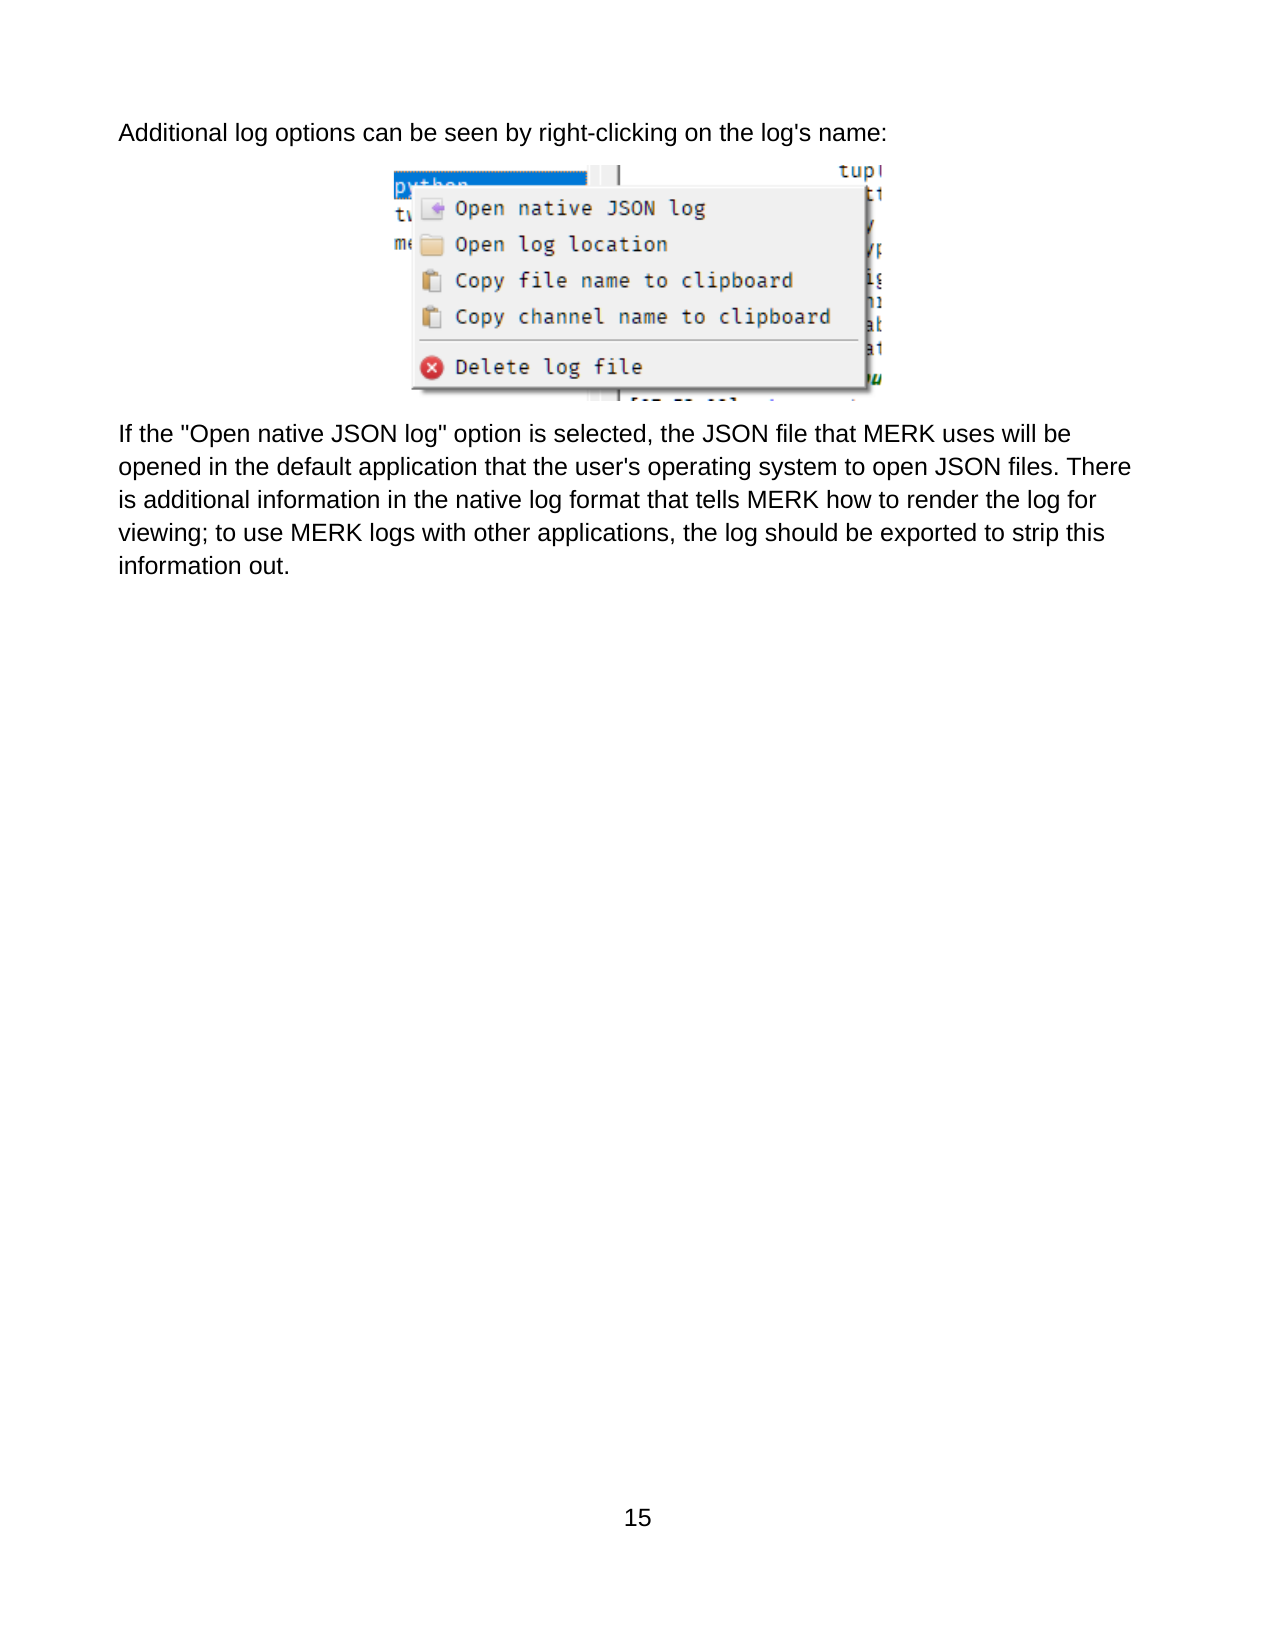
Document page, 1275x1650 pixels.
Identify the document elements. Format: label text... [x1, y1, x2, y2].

text If the "Open native JSON log" option is selected, the JSON file that MERK uses will be opened in the default application that the user's operating system to open JSON files. There is additional information in the native log format that tells MERK how to render the log for viewing; to use MERK logs with other applications, the log should be exported to strip this information out. [118, 419, 1157, 580]
text Additional log options can be seen by right-clicking on the log's name: [118, 118, 1157, 147]
picture [393, 165, 882, 401]
